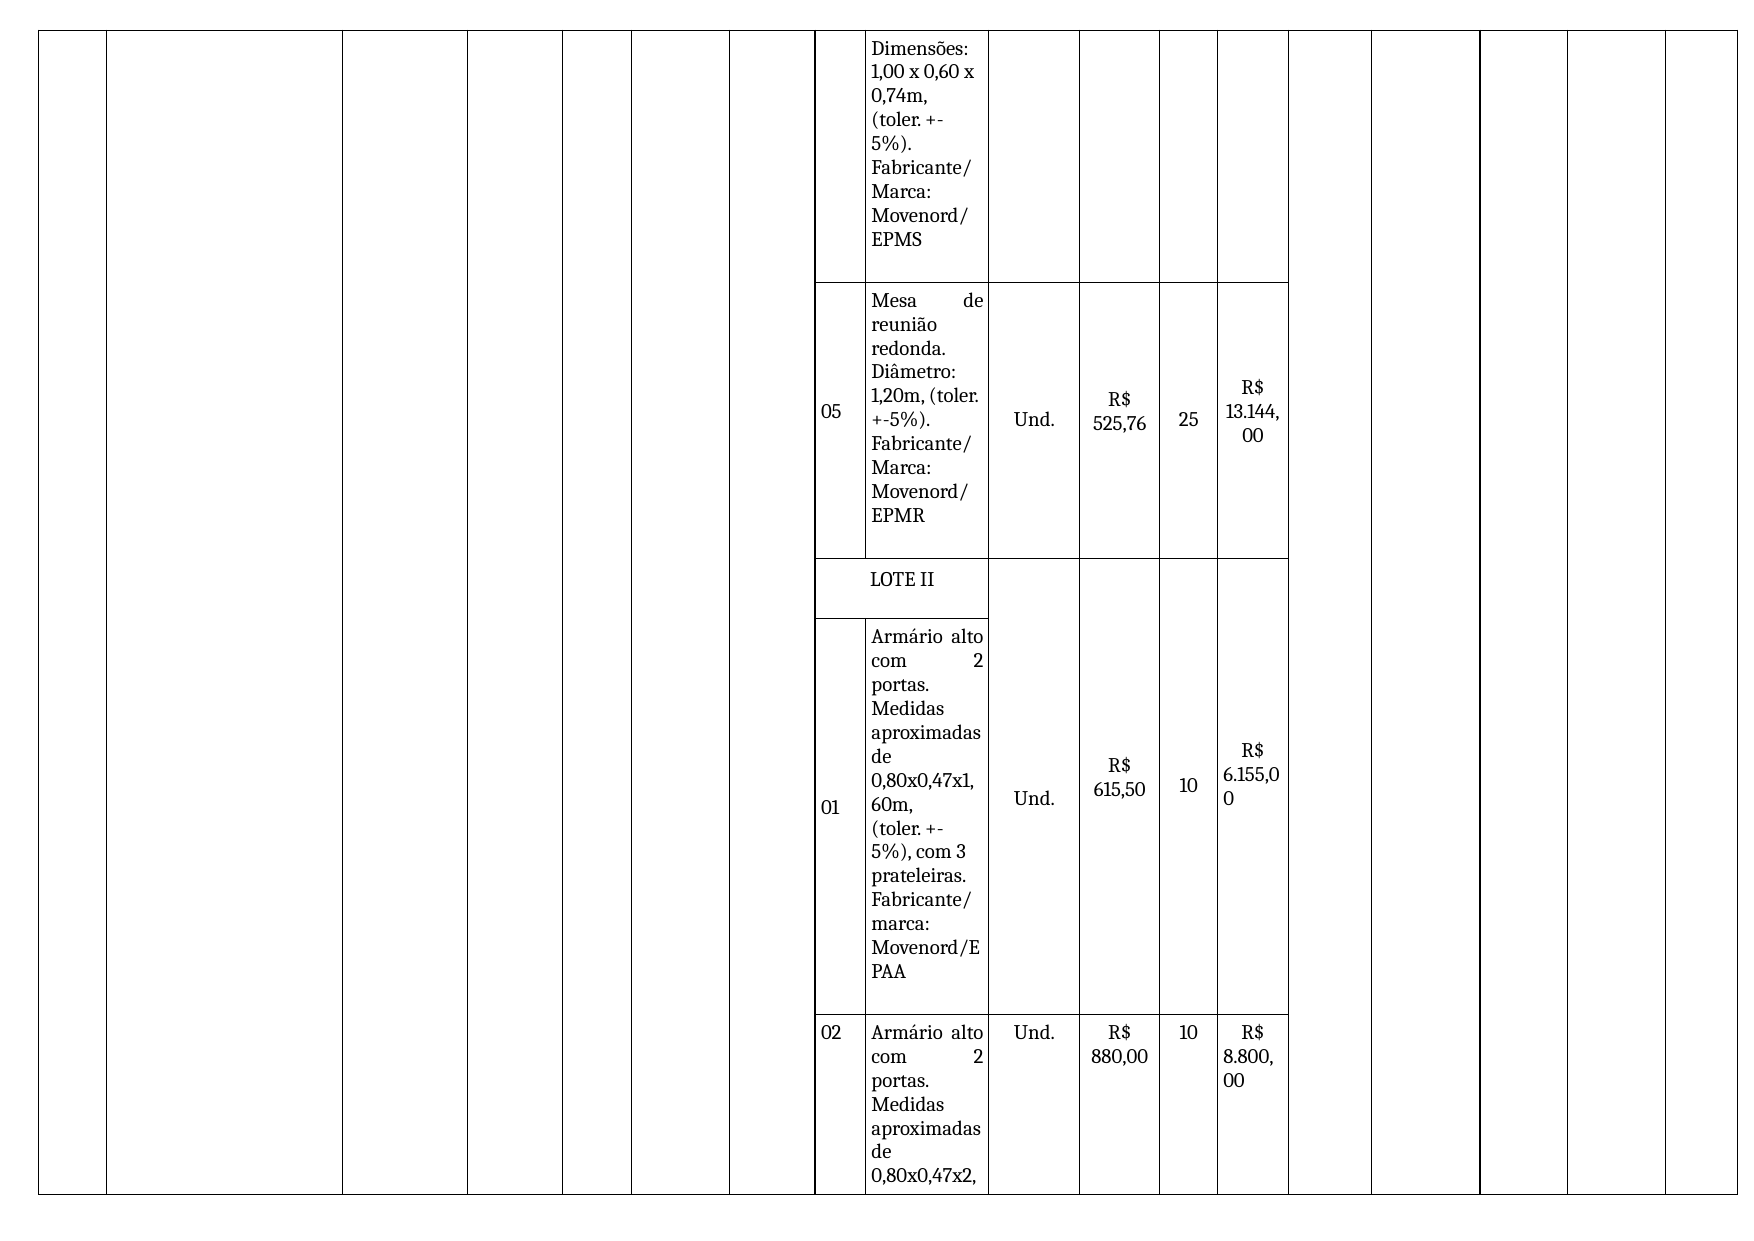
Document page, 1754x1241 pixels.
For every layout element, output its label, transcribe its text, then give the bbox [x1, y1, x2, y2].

table_cell 25 [1160, 283, 1217, 558]
table_cell [1080, 31, 1159, 282]
table_cell Armário alto com 2 portas. Medidas aproximadas de 0,80x0,47x1,60m, (toler. +-5%), com 3 prateleiras. Fabricante/marca: Movenord/EPAA [866, 619, 988, 1014]
table_cell [1218, 31, 1288, 282]
table_cell 10 [1160, 1015, 1217, 1194]
table_cell 02 [816, 1015, 865, 1194]
table_cell [468, 31, 562, 1194]
table_cell [1372, 31, 1479, 1194]
table_cell [1568, 31, 1665, 1194]
table_cell [816, 31, 865, 282]
table_cell Armário alto com 2 portas. Medidas aproximadas de 0,80x0,47x2, [866, 1015, 988, 1194]
table_cell Und. [989, 1015, 1079, 1194]
table_cell R$ 8.800,00 [1218, 1015, 1288, 1194]
table_cell LOTE II [816, 559, 988, 618]
table_cell 05 [816, 283, 865, 558]
table_cell [343, 31, 467, 1194]
table_cell [1666, 31, 1737, 1194]
table_cell Dimensões: 1,00 x 0,60 x 0,74m, (toler. +- 5%). Fabricante/Marca: Movenord/EPMS [866, 31, 988, 282]
table_cell 01 [816, 619, 865, 1014]
table_cell R$ 13.144,00 [1218, 283, 1288, 558]
table_cell 10 [1160, 559, 1217, 1014]
table_cell [989, 31, 1079, 282]
table_cell [730, 31, 814, 1194]
table_cell [632, 31, 729, 1194]
table_cell [563, 31, 631, 1194]
table_cell R$ 525,76 [1080, 283, 1159, 558]
table_cell [1289, 31, 1371, 1194]
table_cell Mesa de reunião redonda. Diâmetro: 1,20m, (toler. +-5%). Fabricante/Marca: Movenord/EPMR [866, 283, 988, 558]
table_cell [1160, 31, 1217, 282]
table_cell [39, 31, 106, 1194]
table_cell Und. [989, 559, 1079, 1014]
table_cell [1481, 31, 1567, 1194]
table_cell R$ 6.155,00 [1218, 559, 1288, 1014]
table_cell R$ 880,00 [1080, 1015, 1159, 1194]
table_cell R$ 615,50 [1080, 559, 1159, 1014]
table_cell Und. [989, 283, 1079, 558]
table_cell [107, 31, 342, 1194]
